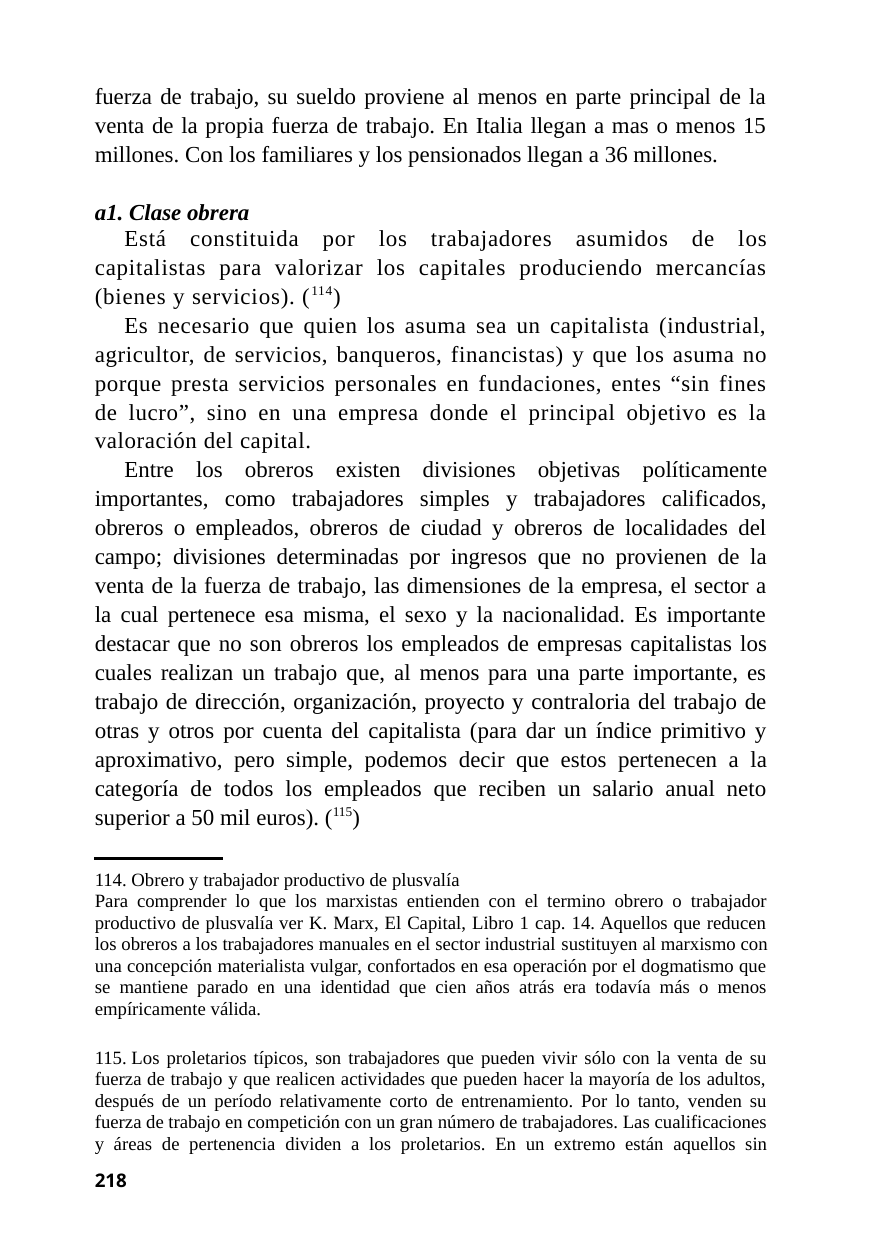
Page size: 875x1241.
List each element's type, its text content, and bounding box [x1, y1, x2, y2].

text Es necesario que quien los asuma sea un capitalista (industrial, agricultor, de servicios, banqueros, financistas) y que los asuma no porque presta servicios personales en fundaciones, entes “sin fines de lucro”, sino en una empresa donde el principal objetivo es la valoración del capital. [94, 312, 768, 454]
text Para comprender lo que los marxistas entienden con el termino obrero o trabajador productivo de plusvalía ver K. Marx, El Capital, Libro 1 cap. 14. Aquellos que reducen los obreros a los trabajadores manuales en el sector industrial sustituyen al marxismo con una concepción materialista vulgar, confortados en esa operación por el dogmatismo que se mantiene parado en una identidad que cien años atrás era todavía más o menos empíricamente válida. [94, 890, 768, 1019]
text a1. Clase obrera [94, 198, 768, 225]
text Entre los obreros existen divisiones objetivas políticamente importantes, como trabajadores simples y trabajadores calificados, obreros o empleados, obreros de ciudad y obreros de localidades del campo; divisiones determinadas por ingresos que no provienen de la venta de la fuerza de trabajo, las dimensiones de la empresa, el sector a la cual pertenece esa misma, el sexo y la nacionalidad. Es importante destacar que no son obreros los empleados de empresas capitalistas los cuales realizan un trabajo que, al menos para una parte importante, es trabajo de dirección, organización, proyecto y contraloria del trabajo de otras y otros por cuenta del capitalista (para dar un índice primitivo y aproximativo, pero simple, podemos decir que estos pertenecen a la categoría de todos los empleados que reciben un salario anual neto superior a 50 mil euros). () [94, 457, 768, 830]
text fuerza de trabajo, su sueldo proviene al menos en parte principal de la venta de la propia fuerza de trabajo. En Italia llegan a mas o menos 15 millones. Con los familiares y los pensionados llegan a 36 millones. [94, 83, 768, 167]
text Los proletarios típicos, son trabajadores que pueden vivir sólo con la venta de su fuerza de trabajo y que realicen actividades que pueden hacer la mayoría de los adultos, después de un período relativamente corto de entrenamiento. Por lo tanto, venden su fuerza de trabajo en competición con un gran número de trabajadores. Las cualificaciones y áreas de pertenencia dividen a los proletarios. En un extremo están aquellos sin [92, 1044, 771, 1157]
text Está constituida por los trabajadores asumidos de los capitalistas para valorizar los capitales produciendo mercancías (bienes y servicios). () [94, 225, 768, 309]
text Obrero y trabajador productivo de plusvalía [92, 866, 771, 890]
